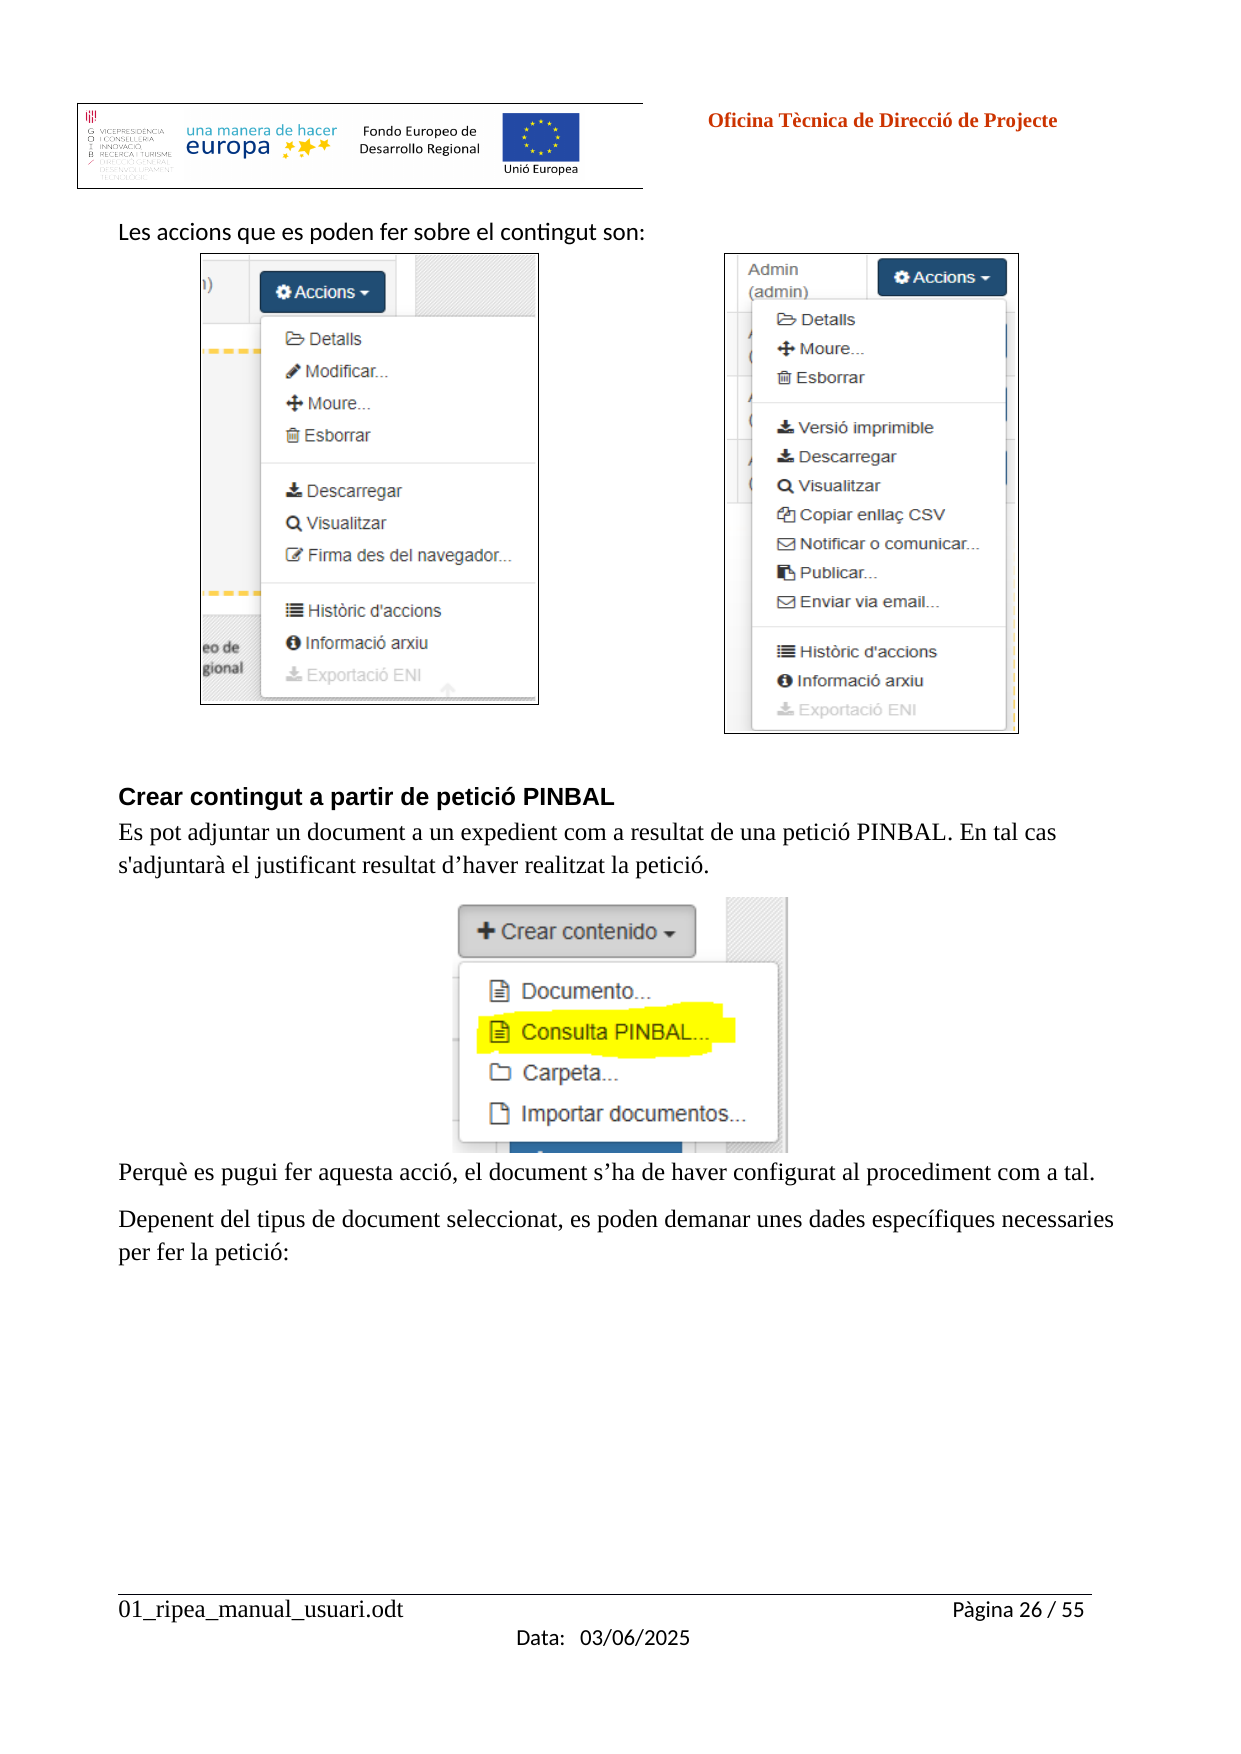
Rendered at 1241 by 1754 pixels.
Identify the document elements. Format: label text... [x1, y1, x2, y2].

picture [184, 108, 585, 182]
table_header [620, 247, 1122, 739]
picture [727, 255, 1015, 731]
picture [452, 897, 789, 1153]
text Depenent del tipus de document seleccionat, es poden demanar unes dades específiques necessaries per fer la petició: [118, 1204, 1122, 1266]
picture [82, 108, 178, 182]
picture [202, 255, 536, 701]
subtitle Crear contingut a partir de petició PINBAL [118, 782, 1122, 811]
text Les accions que es poden fer sobre el contingut son: [118, 216, 1122, 247]
table_header [118, 247, 620, 739]
text Es pot adjuntar un document a un expedient com a resultat de una petició PINBAL. En tal cas s'adjuntarà el justificant resultat d’haver realitzat la petició. [118, 817, 1122, 879]
text Perquè es pugui fer aquesta acció, el document s’ha de haver configurat al procediment com a tal. [118, 1108, 1122, 1185]
